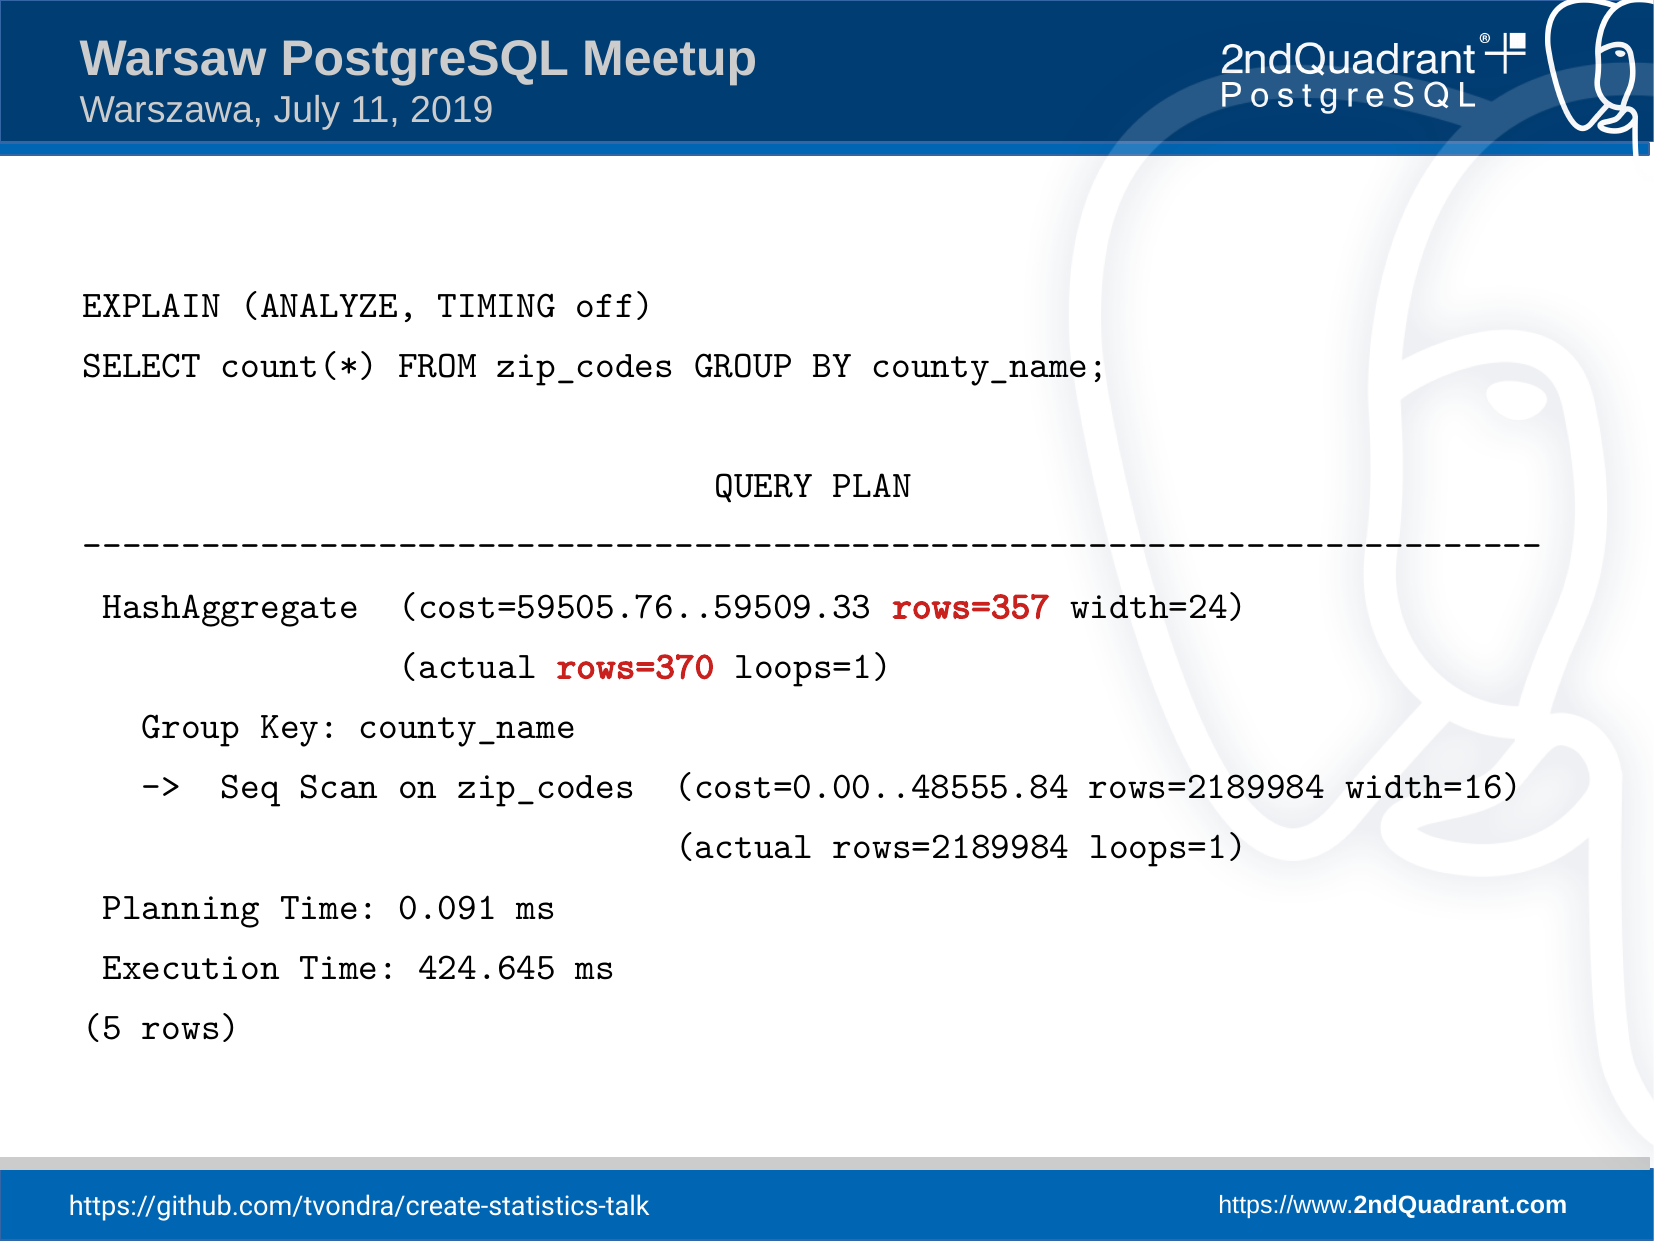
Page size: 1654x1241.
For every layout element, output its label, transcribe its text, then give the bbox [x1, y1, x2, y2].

list EXPLAIN (ANALYZE, TIMING off) SELECT count(*) FROM zip_codes GROUP BY county_name; QUERY PLAN -------------------------------------------------------------------------- HashAggregate (cost=59505.76..59509.33 rows=357 width=24) (actual rows=370 loops=1) Group Key: county_name -> Seq Scan on zip_codes (cost=0.00..48555.84 rows=2189984 width=16) (actual rows=2189984 loops=1) Planning Time: 0.091 ms Execution Time: 424.645 ms (5 rows) [82, 271, 1571, 987]
picture [632, 0, 1654, 1241]
